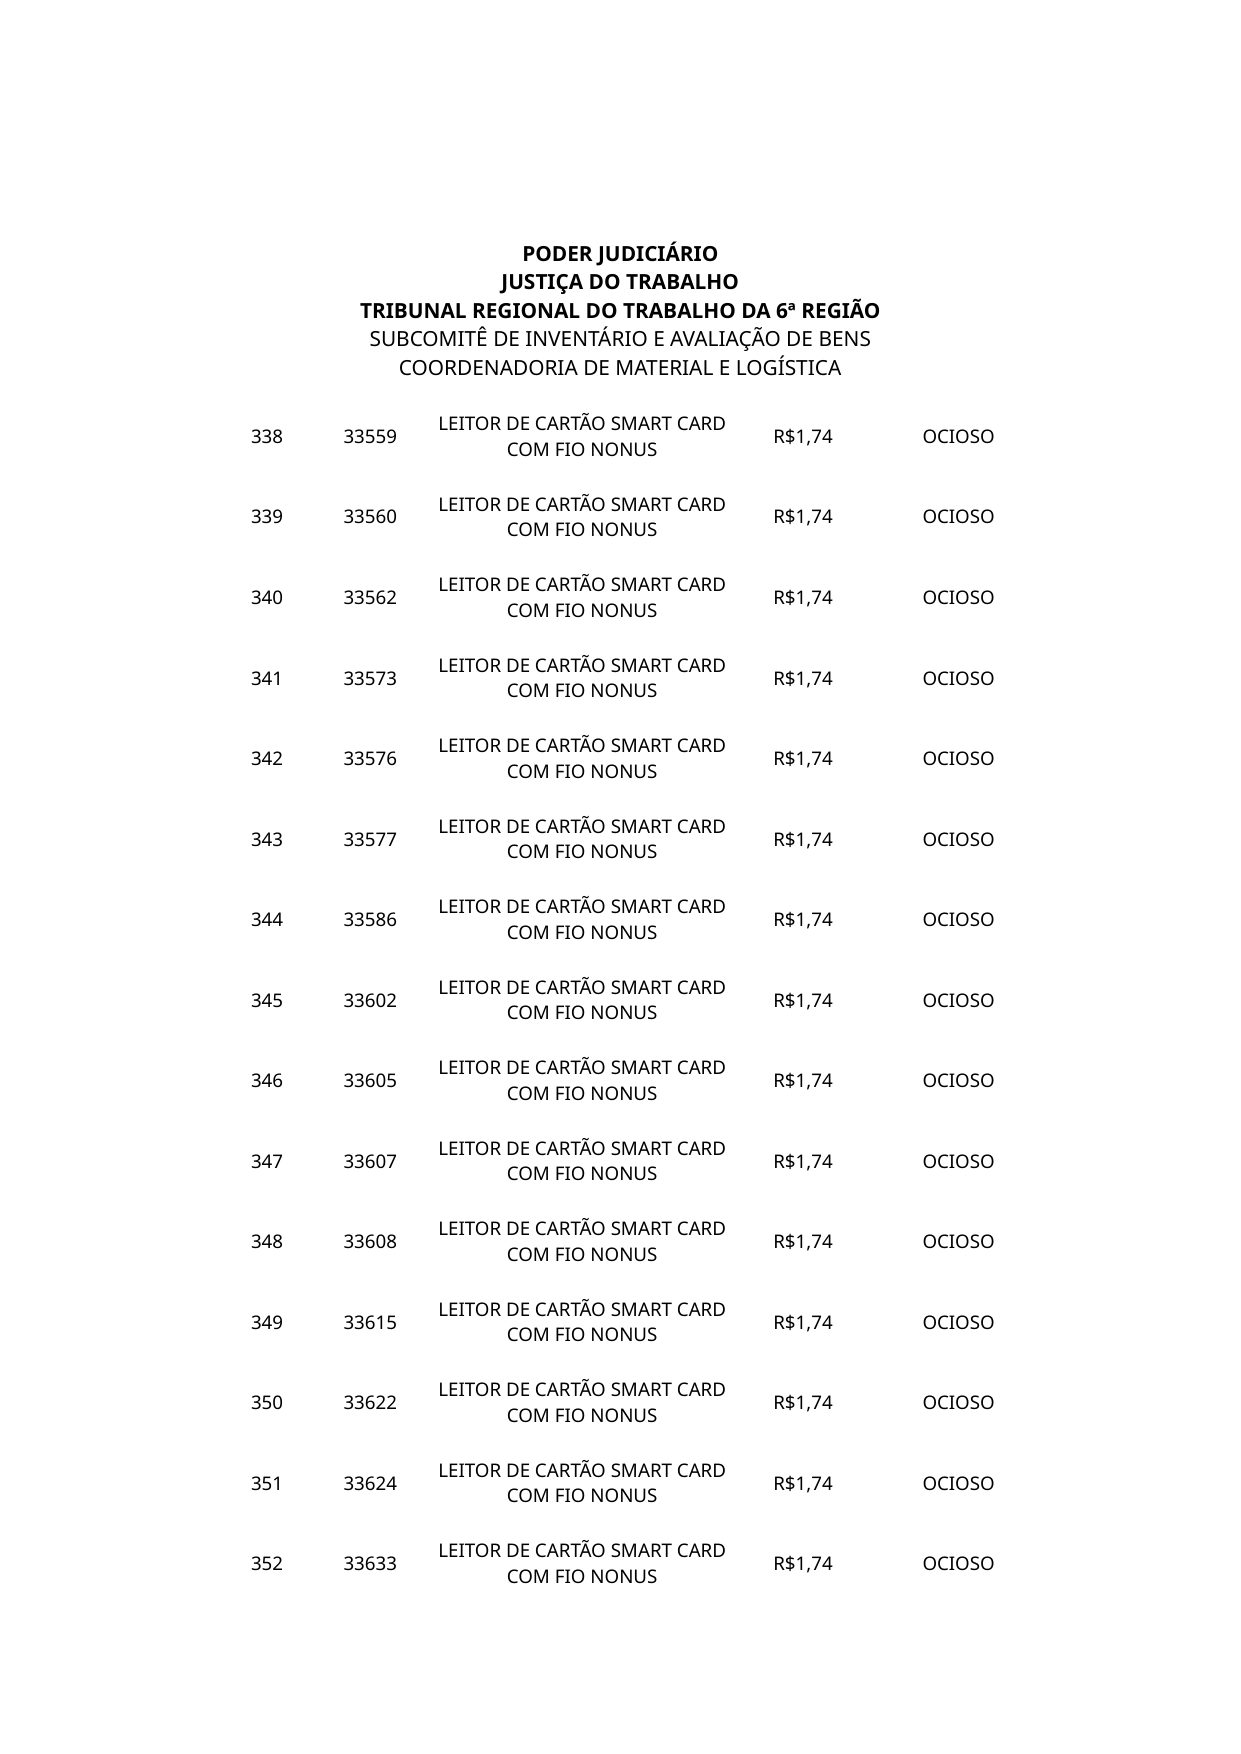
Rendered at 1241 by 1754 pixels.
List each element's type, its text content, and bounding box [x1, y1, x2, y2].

table_cell OCIOSO [876, 1457, 1041, 1538]
table_cell R$1,74 [729, 1055, 876, 1135]
table_cell 341 [228, 652, 305, 733]
table_cell OCIOSO [876, 894, 1041, 974]
table_cell OCIOSO [876, 411, 1041, 491]
table_cell OCIOSO [876, 1055, 1041, 1135]
table_cell OCIOSO [876, 1538, 1041, 1618]
table_cell 338 [228, 411, 305, 491]
table_cell OCIOSO [876, 572, 1041, 652]
table_cell LEITOR DE CARTÃO SMART CARD COM FIO NONUS [435, 1055, 729, 1135]
table_cell R$1,74 [729, 1135, 876, 1216]
table_cell OCIOSO [876, 1135, 1041, 1216]
table_cell LEITOR DE CARTÃO SMART CARD COM FIO NONUS [435, 411, 729, 491]
table_cell LEITOR DE CARTÃO SMART CARD COM FIO NONUS [435, 1538, 729, 1618]
table_cell OCIOSO [876, 813, 1041, 894]
table_cell 33573 [305, 652, 434, 733]
table_cell LEITOR DE CARTÃO SMART CARD COM FIO NONUS [435, 652, 729, 733]
table_cell 346 [228, 1055, 305, 1135]
table_cell R$1,74 [729, 1538, 876, 1618]
table_cell 349 [228, 1296, 305, 1377]
table_cell 33586 [305, 894, 434, 974]
table_cell LEITOR DE CARTÃO SMART CARD COM FIO NONUS [435, 894, 729, 974]
table_cell 344 [228, 894, 305, 974]
table_cell 348 [228, 1216, 305, 1296]
table_cell R$1,74 [729, 1216, 876, 1296]
table_cell OCIOSO [876, 733, 1041, 813]
table_cell 339 [228, 491, 305, 572]
table_cell OCIOSO [876, 652, 1041, 733]
table_cell 33577 [305, 813, 434, 894]
table_cell 33608 [305, 1216, 434, 1296]
table_cell 33576 [305, 733, 434, 813]
table_cell 352 [228, 1538, 305, 1618]
table_cell 350 [228, 1377, 305, 1457]
table_cell LEITOR DE CARTÃO SMART CARD COM FIO NONUS [435, 1216, 729, 1296]
table_cell 351 [228, 1457, 305, 1538]
table_cell 33605 [305, 1055, 434, 1135]
table_cell OCIOSO [876, 974, 1041, 1055]
table_cell LEITOR DE CARTÃO SMART CARD COM FIO NONUS [435, 1377, 729, 1457]
table_cell R$1,74 [729, 974, 876, 1055]
table_cell R$1,74 [729, 1457, 876, 1538]
table_cell 345 [228, 974, 305, 1055]
table_cell OCIOSO [876, 1296, 1041, 1377]
table_cell LEITOR DE CARTÃO SMART CARD COM FIO NONUS [435, 1296, 729, 1377]
table_cell LEITOR DE CARTÃO SMART CARD COM FIO NONUS [435, 974, 729, 1055]
table_cell 33559 [305, 411, 434, 491]
table_cell 343 [228, 813, 305, 894]
table_cell 33633 [305, 1538, 434, 1618]
table_cell LEITOR DE CARTÃO SMART CARD COM FIO NONUS [435, 1135, 729, 1216]
table_cell 33624 [305, 1457, 434, 1538]
table_cell 33615 [305, 1296, 434, 1377]
table_cell 33602 [305, 974, 434, 1055]
table_cell 342 [228, 733, 305, 813]
table_cell 347 [228, 1135, 305, 1216]
table_cell LEITOR DE CARTÃO SMART CARD COM FIO NONUS [435, 733, 729, 813]
table_cell R$1,74 [729, 572, 876, 652]
table_cell R$1,74 [729, 1296, 876, 1377]
table_cell OCIOSO [876, 491, 1041, 572]
table_cell OCIOSO [876, 1377, 1041, 1457]
table_cell R$1,74 [729, 491, 876, 572]
table_cell R$1,74 [729, 652, 876, 733]
table_cell LEITOR DE CARTÃO SMART CARD COM FIO NONUS [435, 1457, 729, 1538]
table_cell 33607 [305, 1135, 434, 1216]
table_cell R$1,74 [729, 1377, 876, 1457]
table_cell R$1,74 [729, 894, 876, 974]
table_cell 33562 [305, 572, 434, 652]
table_cell LEITOR DE CARTÃO SMART CARD COM FIO NONUS [435, 491, 729, 572]
table_cell 33560 [305, 491, 434, 572]
table_cell R$1,74 [729, 813, 876, 894]
table_cell OCIOSO [876, 1216, 1041, 1296]
table_cell 33622 [305, 1377, 434, 1457]
table_cell 340 [228, 572, 305, 652]
table_cell LEITOR DE CARTÃO SMART CARD COM FIO NONUS [435, 813, 729, 894]
table_cell R$1,74 [729, 411, 876, 491]
table_cell LEITOR DE CARTÃO SMART CARD COM FIO NONUS [435, 572, 729, 652]
table_cell R$1,74 [729, 733, 876, 813]
